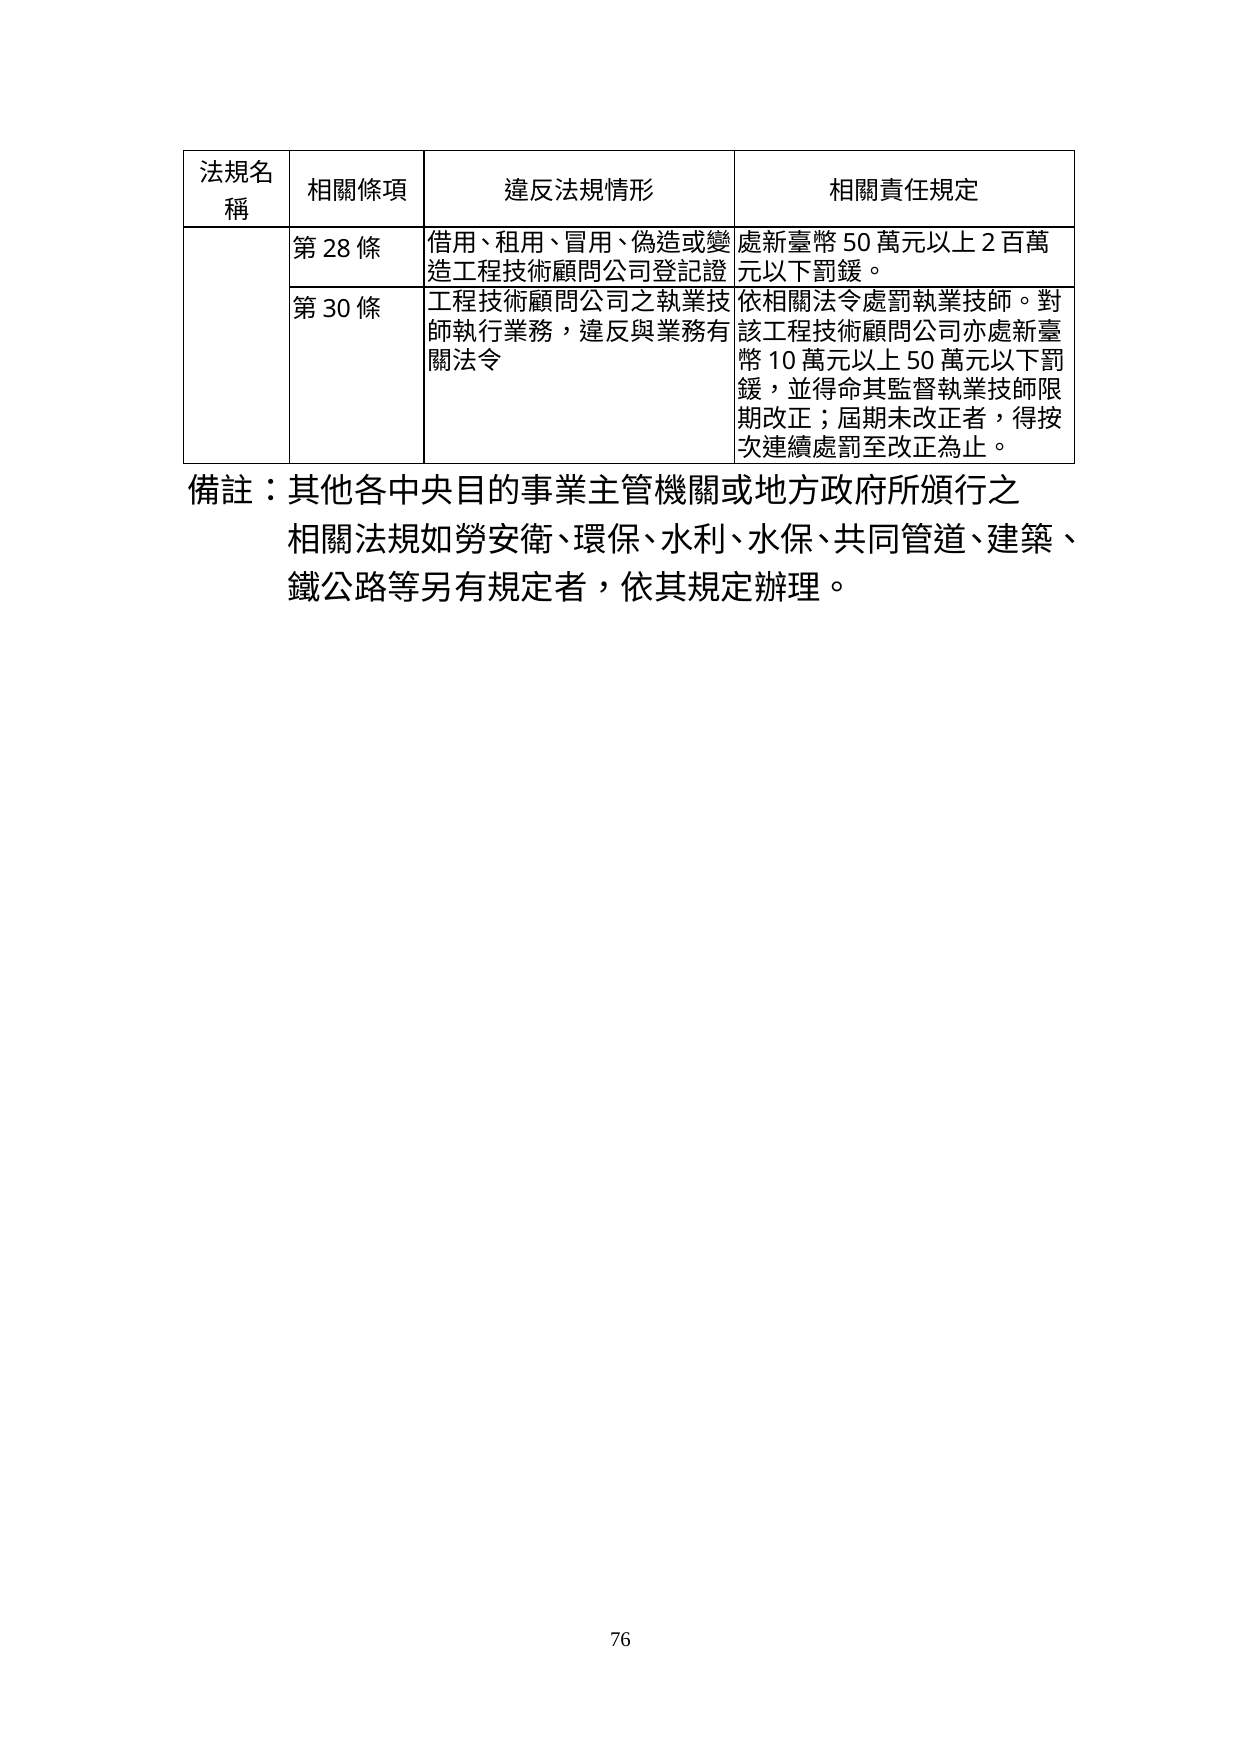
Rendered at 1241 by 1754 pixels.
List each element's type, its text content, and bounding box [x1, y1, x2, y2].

table_cell 處新臺幣50萬元以上2百萬元以下罰鍰。 [735, 228, 1074, 286]
table_cell 第30條 [290, 288, 423, 462]
table_header 相關條項 [290, 151, 423, 226]
table_cell 第28條 [290, 228, 423, 286]
table_cell 工程技術顧問公司之執業技師執行業務，違反與業務有關法令 [425, 288, 734, 462]
table_cell 借用、租用、冒用、偽造或變造工程技術顧問公司登記證 [425, 228, 734, 286]
table_cell [184, 228, 289, 462]
text 備註：其他各中央目的事業主管機關或地方政府所頒行之相關法規如勞安衛、環保、水利、水保、共同管道、建築、鐵公路等另有規定者，依其規定辦理。 [187, 464, 1053, 609]
table_header 相關責任規定 [735, 151, 1074, 226]
table_header 法規名稱 [184, 151, 289, 226]
table_header 違反法規情形 [425, 151, 734, 226]
table_cell 依相關法令處罰執業技師。對該工程技術顧問公司亦處新臺幣10萬元以上50萬元以下罰鍰，並得命其監督執業技師限期改正；屆期未改正者，得按次連續處罰至改正為止。 [735, 288, 1074, 462]
